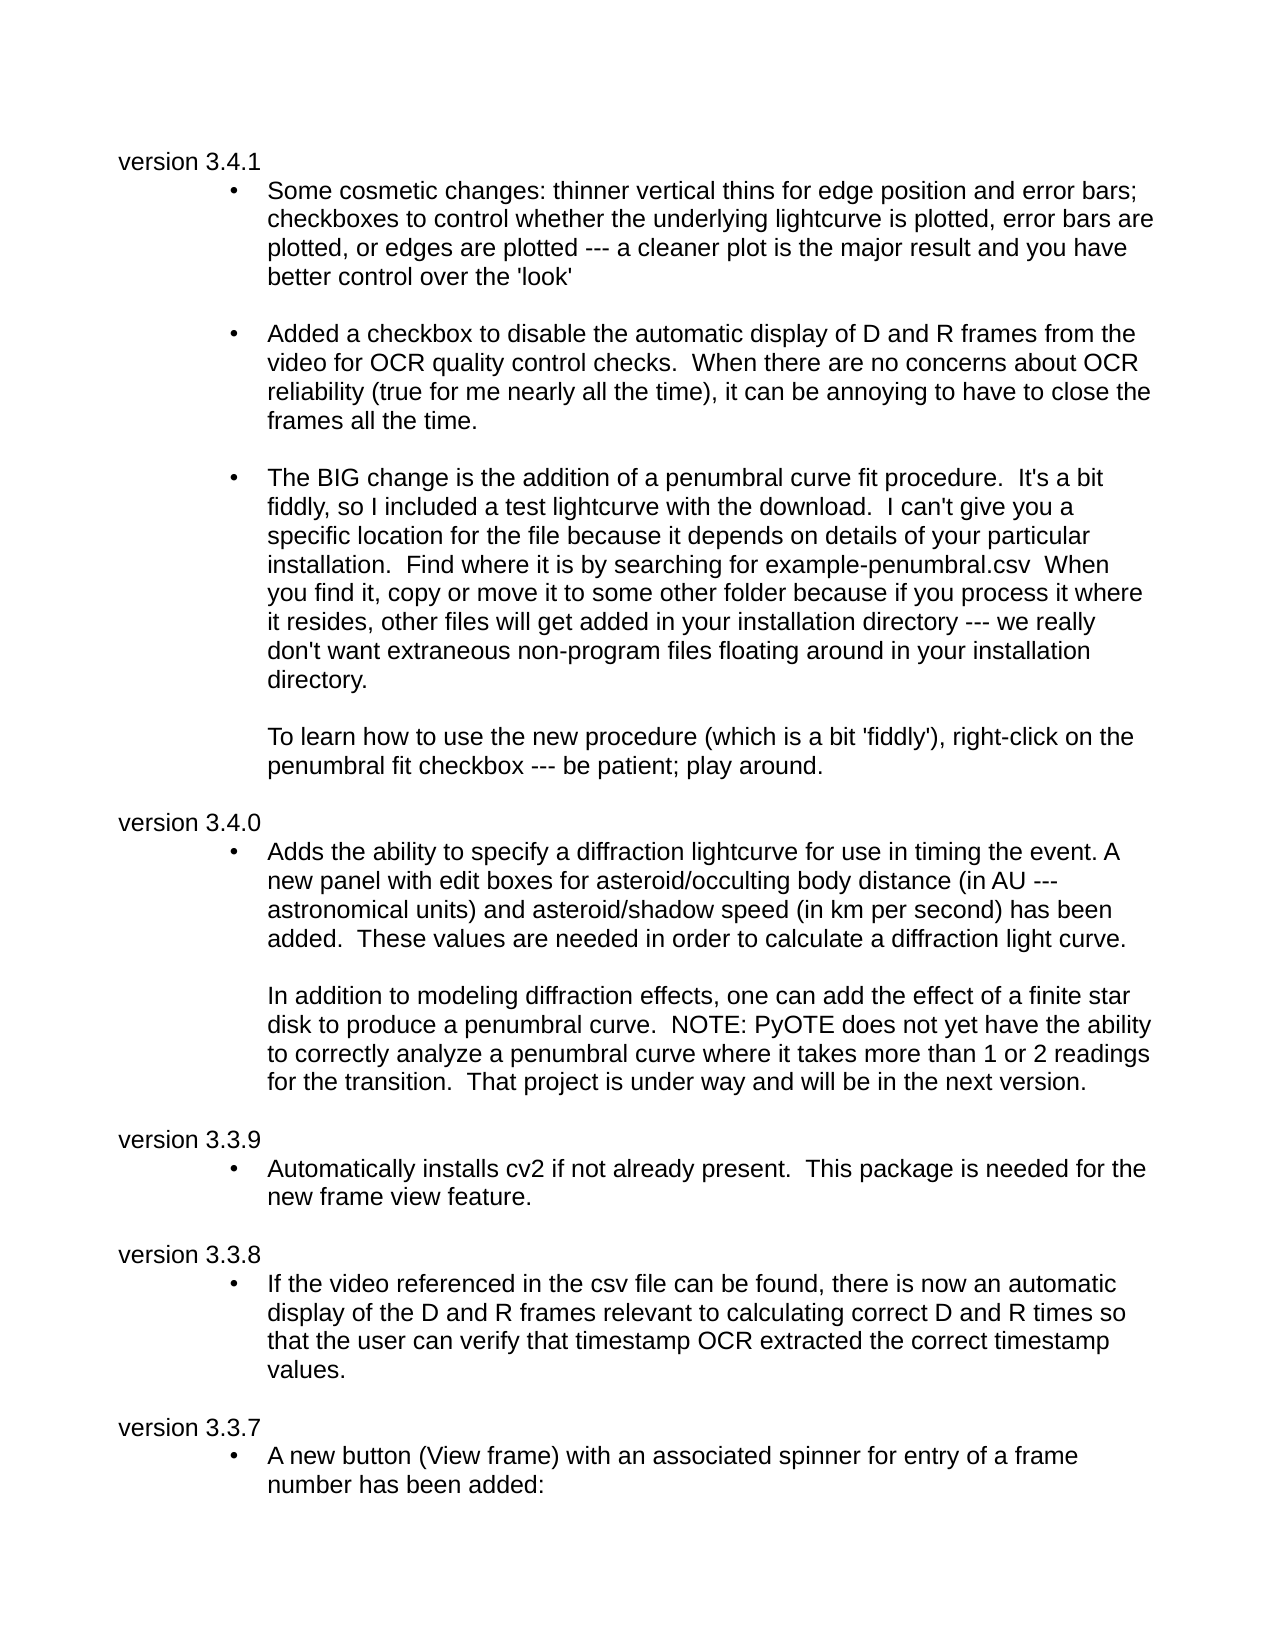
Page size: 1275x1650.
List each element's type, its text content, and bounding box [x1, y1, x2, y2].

list [229, 118, 1157, 147]
list Added a checkbox to disable the automatic display of D and R frames from the video for OCR quality control checks. When there are no concerns about OCR reliability (true for me nearly all the time), it can be annoying to have to close the frames all the time. [229, 319, 1157, 463]
text version 3.3.9 [118, 1125, 1157, 1153]
text version 3.3.7 [118, 1412, 1157, 1441]
text version 3.4.1 [118, 147, 1157, 176]
list Automatically installs cv2 if not already present. This package is needed for the new frame view feature. [229, 1153, 1157, 1240]
list A new button (View frame) with an associated spinner for entry of a frame number has been added: [229, 1441, 1157, 1499]
list If the video referenced in the csv file can be found, there is now an automatic display of the D and R frames relevant to calculating correct D and R times so that the user can verify that timestamp OCR extracted the correct timestamp values. [229, 1269, 1157, 1412]
text version 3.4.0 [118, 808, 1157, 837]
text version 3.3.8 [118, 1240, 1157, 1269]
list Adds the ability to specify a diffraction lightcurve for use in timing the event. A new panel with edit boxes for asteroid/occulting body distance (in AU --- astronomical units) and asteroid/shadow speed (in km per second) has been added. These values are needed in order to calculate a diffraction light curve. In addition to modeling diffraction effects, one can add the effect of a finite star disk to produce a penumbral curve. NOTE: PyOTE does not yet have the ability to correctly analyze a penumbral curve where it takes more than 1 or 2 readings for the transition. That project is under way and will be in the next version. [229, 837, 1157, 1125]
list Some cosmetic changes: thinner vertical thins for edge position and error bars; checkboxes to control whether the underlying lightcurve is plotted, error bars are plotted, or edges are plotted --- a cleaner plot is the major result and you have better control over the 'look' [229, 176, 1157, 319]
list The BIG change is the addition of a penumbral curve fit procedure. It's a bit fiddly, so I included a test lightcurve with the download. I can't give you a specific location for the file because it depends on details of your particular installation. Find where it is by searching for example-penumbral.csv When you find it, copy or move it to some other folder because if you process it where it resides, other files will get added in your installation directory --- we really don't want extraneous non-program files floating around in your installation directory. To learn how to use the new procedure (which is a bit 'fiddly'), right-click on the penumbral fit checkbox --- be patient; play around. [229, 463, 1157, 808]
